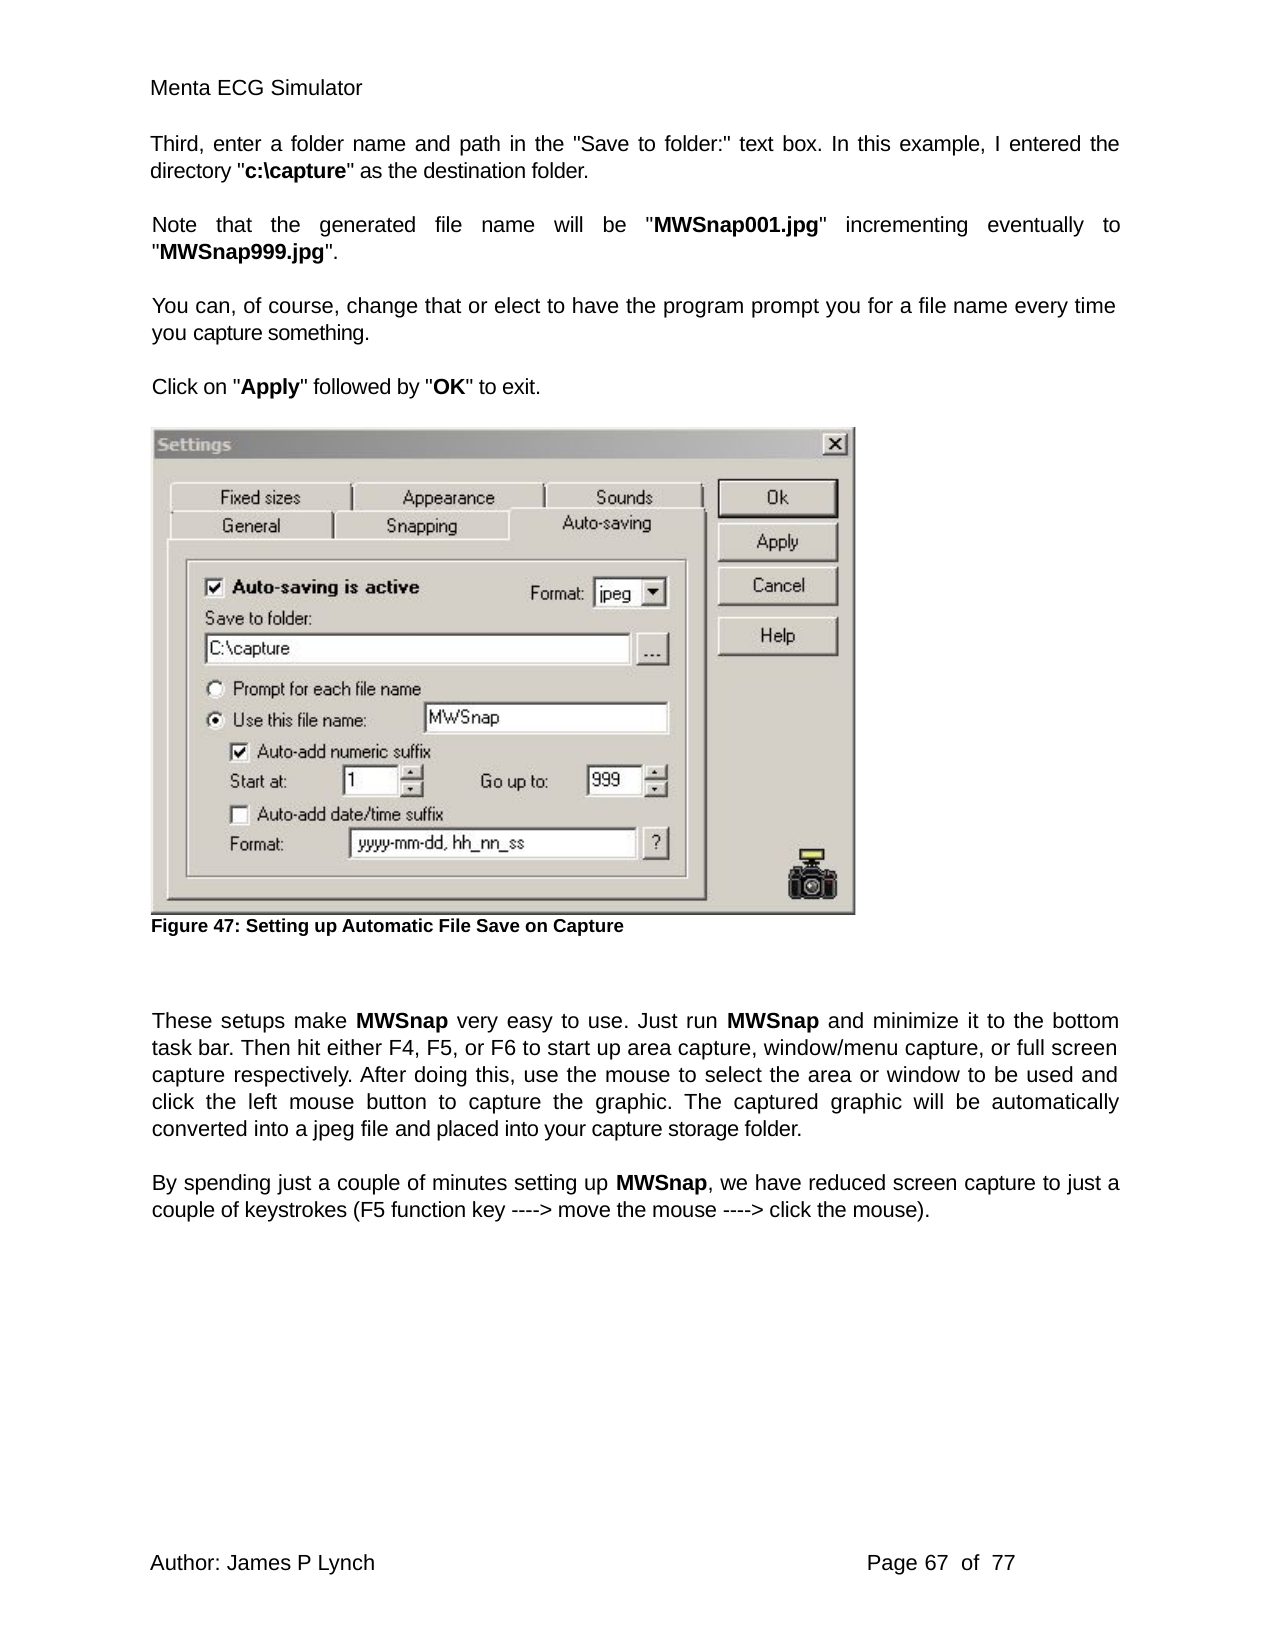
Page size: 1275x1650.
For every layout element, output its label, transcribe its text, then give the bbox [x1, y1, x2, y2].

picture [150, 427, 856, 915]
text These setups make MWSnap very easy to use. Just run MWSnap and minimize it to the bottom task bar. Then hit either F4, F5, or F6 to start up area capture, window/menu capture, or full screen capture respectively. After doing this, use the mouse to select the area or window to be used and click the left mouse button to capture the graphic. The captured graphic will be automatically converted into a jpeg file and placed into your capture storage folder. [152, 1007, 1120, 1142]
text Figure : Setting up Automatic File Save on Capture [151, 915, 959, 936]
text Click on "Apply" followed by "OK" to exit. [152, 373, 545, 400]
text By spending just a couple of minutes setting up MWSnap, we have reduced screen capture to just a couple of keystrokes (F5 function key ----> move the mouse ----> click the mouse). [152, 1169, 1121, 1223]
text Note that the generated file name will be "MWSnap001.jpg" incrementing eventually to "MWSnap999.jpg". [152, 211, 1121, 265]
text You can, of course, change that or elect to have the program prompt you for a file name every time you capture something. [152, 292, 1119, 346]
text Third, enter a folder name and path in the "Save to folder:" text box. In this example, I entered the directory "c:\capture" as the destination folder. [150, 130, 1120, 184]
